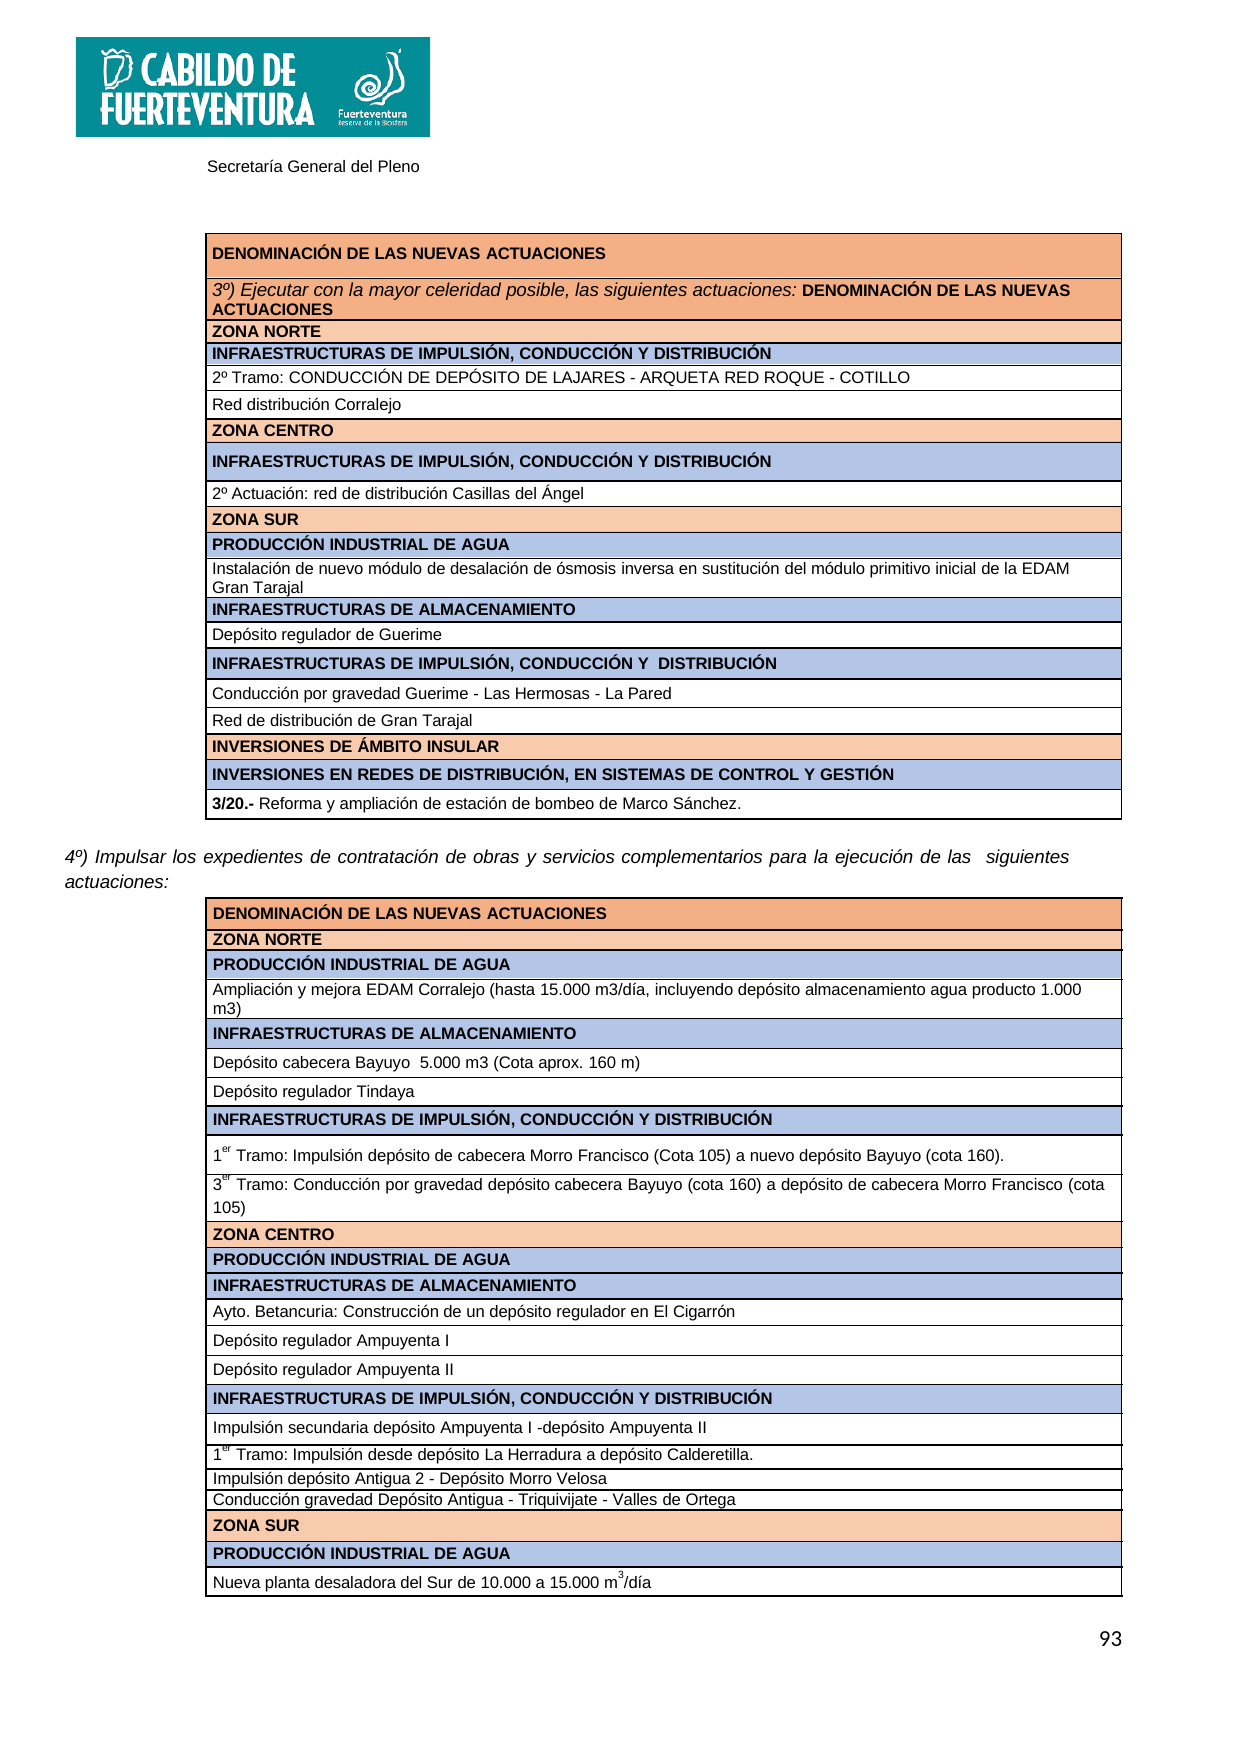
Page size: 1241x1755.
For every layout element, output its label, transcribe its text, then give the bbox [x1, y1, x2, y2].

table_cell INFRAESTRUCTURAS DE IMPULSIÓN, CONDUCCIÓN Y DISTRIBUCIÓN [207, 344, 1121, 364]
table_cell ZONA NORTE [207, 321, 1121, 342]
table_cell Depósito regulador Ampuyenta I [207, 1326, 1121, 1354]
table_cell Red de distribución de Gran Tarajal [207, 708, 1121, 733]
table_cell INVERSIONES EN REDES DE DISTRIBUCIÓN, EN SISTEMAS DE CONTROL Y GESTIÓN [207, 760, 1121, 789]
table_cell INFRAESTRUCTURAS DE IMPULSIÓN, CONDUCCIÓN Y DISTRIBUCIÓN [207, 649, 1121, 678]
table_cell Ayto. Betancuria: Construcción de un depósito regulador en El Cigarrón [207, 1300, 1121, 1324]
table_cell 3/20.- Reforma y ampliación de estación de bombeo de Marco Sánchez. [207, 790, 1121, 818]
table_cell PRODUCCIÓN INDUSTRIAL DE AGUA [207, 1542, 1121, 1566]
table_cell 2º Tramo: CONDUCCIÓN DE DEPÓSITO DE LAJARES - ARQUETA RED ROQUE - COTILLO [207, 366, 1121, 390]
table_cell Conducción gravedad Depósito Antigua - Triquivijate - Valles de Ortega [207, 1491, 1121, 1509]
table_cell INFRAESTRUCTURAS DE IMPULSIÓN, CONDUCCIÓN Y DISTRIBUCIÓN [207, 1385, 1121, 1413]
table_cell INFRAESTRUCTURAS DE ALMACENAMIENTO [207, 1019, 1121, 1048]
table_cell Impulsión secundaria depósito Ampuyenta I -depósito Ampuyenta II [207, 1414, 1121, 1444]
table_cell Depósito regulador Tindaya [207, 1078, 1121, 1105]
table_cell PRODUCCIÓN INDUSTRIAL DE AGUA [207, 1248, 1121, 1272]
table_cell INVERSIONES DE ÁMBITO INSULAR [207, 735, 1121, 759]
table_header DENOMINACIÓN DE LAS NUEVAS ACTUACIONES [207, 234, 1121, 277]
table_cell Nueva planta desaladora del Sur de 10.000 a 15.000 m3/día [207, 1568, 1121, 1595]
table_cell INFRAESTRUCTURAS DE IMPULSIÓN, CONDUCCIÓN Y DISTRIBUCIÓN [207, 443, 1121, 480]
table_cell 1er Tramo: Impulsión desde depósito La Herradura a depósito Calderetilla. [207, 1446, 1121, 1468]
text 4º) Impulsar los expedientes de contratación de obras y servicios complementarios para la ejecución de las siguientes actuaciones: [64, 845, 1123, 893]
table_cell INFRAESTRUCTURAS DE ALMACENAMIENTO [207, 598, 1121, 621]
table_cell ZONA CENTRO [207, 420, 1121, 441]
table_cell 2º Actuación: red de distribución Casillas del Ángel [207, 482, 1121, 506]
table_cell Red distribución Corralejo [207, 391, 1121, 418]
table_cell PRODUCCIÓN INDUSTRIAL DE AGUA [207, 533, 1121, 557]
table_cell INFRAESTRUCTURAS DE IMPULSIÓN, CONDUCCIÓN Y DISTRIBUCIÓN [207, 1107, 1121, 1134]
table_cell Conducción por gravedad Guerime - Las Hermosas - La Pared [207, 680, 1121, 707]
table_cell Depósito regulador de Guerime [207, 623, 1121, 647]
table_cell Instalación de nuevo módulo de desalación de ósmosis inversa en sustitución del módulo primitivo inicial de la EDAM Gran Tarajal [207, 559, 1121, 597]
table_cell PRODUCCIÓN INDUSTRIAL DE AGUA [207, 951, 1121, 978]
table_cell ZONA SUR [207, 1511, 1121, 1541]
table_header DENOMINACIÓN DE LAS NUEVAS ACTUACIONES [207, 899, 1121, 929]
table_cell ZONA CENTRO [207, 1222, 1121, 1247]
table_cell 3er Tramo: Conducción por gravedad depósito cabecera Bayuyo (cota 160) a depósito de cabecera Morro Francisco (cota 105) [207, 1175, 1121, 1221]
table_cell INFRAESTRUCTURAS DE ALMACENAMIENTO [207, 1274, 1121, 1298]
table_cell Depósito cabecera Bayuyo 5.000 m3 (Cota aprox. 160 m) [207, 1049, 1121, 1077]
table_cell ZONA NORTE [207, 931, 1121, 949]
table_cell 1er Tramo: Impulsión depósito de cabecera Morro Francisco (Cota 105) a nuevo depósito Bayuyo (cota 160). [207, 1136, 1121, 1173]
table_cell 3º) Ejecutar con la mayor celeridad posible, las siguientes actuaciones: DENOMINACIÓN DE LAS NUEVAS ACTUACIONES [207, 279, 1121, 319]
table_cell Impulsión depósito Antigua 2 - Depósito Morro Velosa [207, 1470, 1121, 1489]
table_cell ZONA SUR [207, 507, 1121, 531]
table_cell Ampliación y mejora EDAM Corralejo (hasta 15.000 m3/día, incluyendo depósito almacenamiento agua producto 1.000 m3) [207, 980, 1121, 1018]
table_cell Depósito regulador Ampuyenta II [207, 1356, 1121, 1383]
